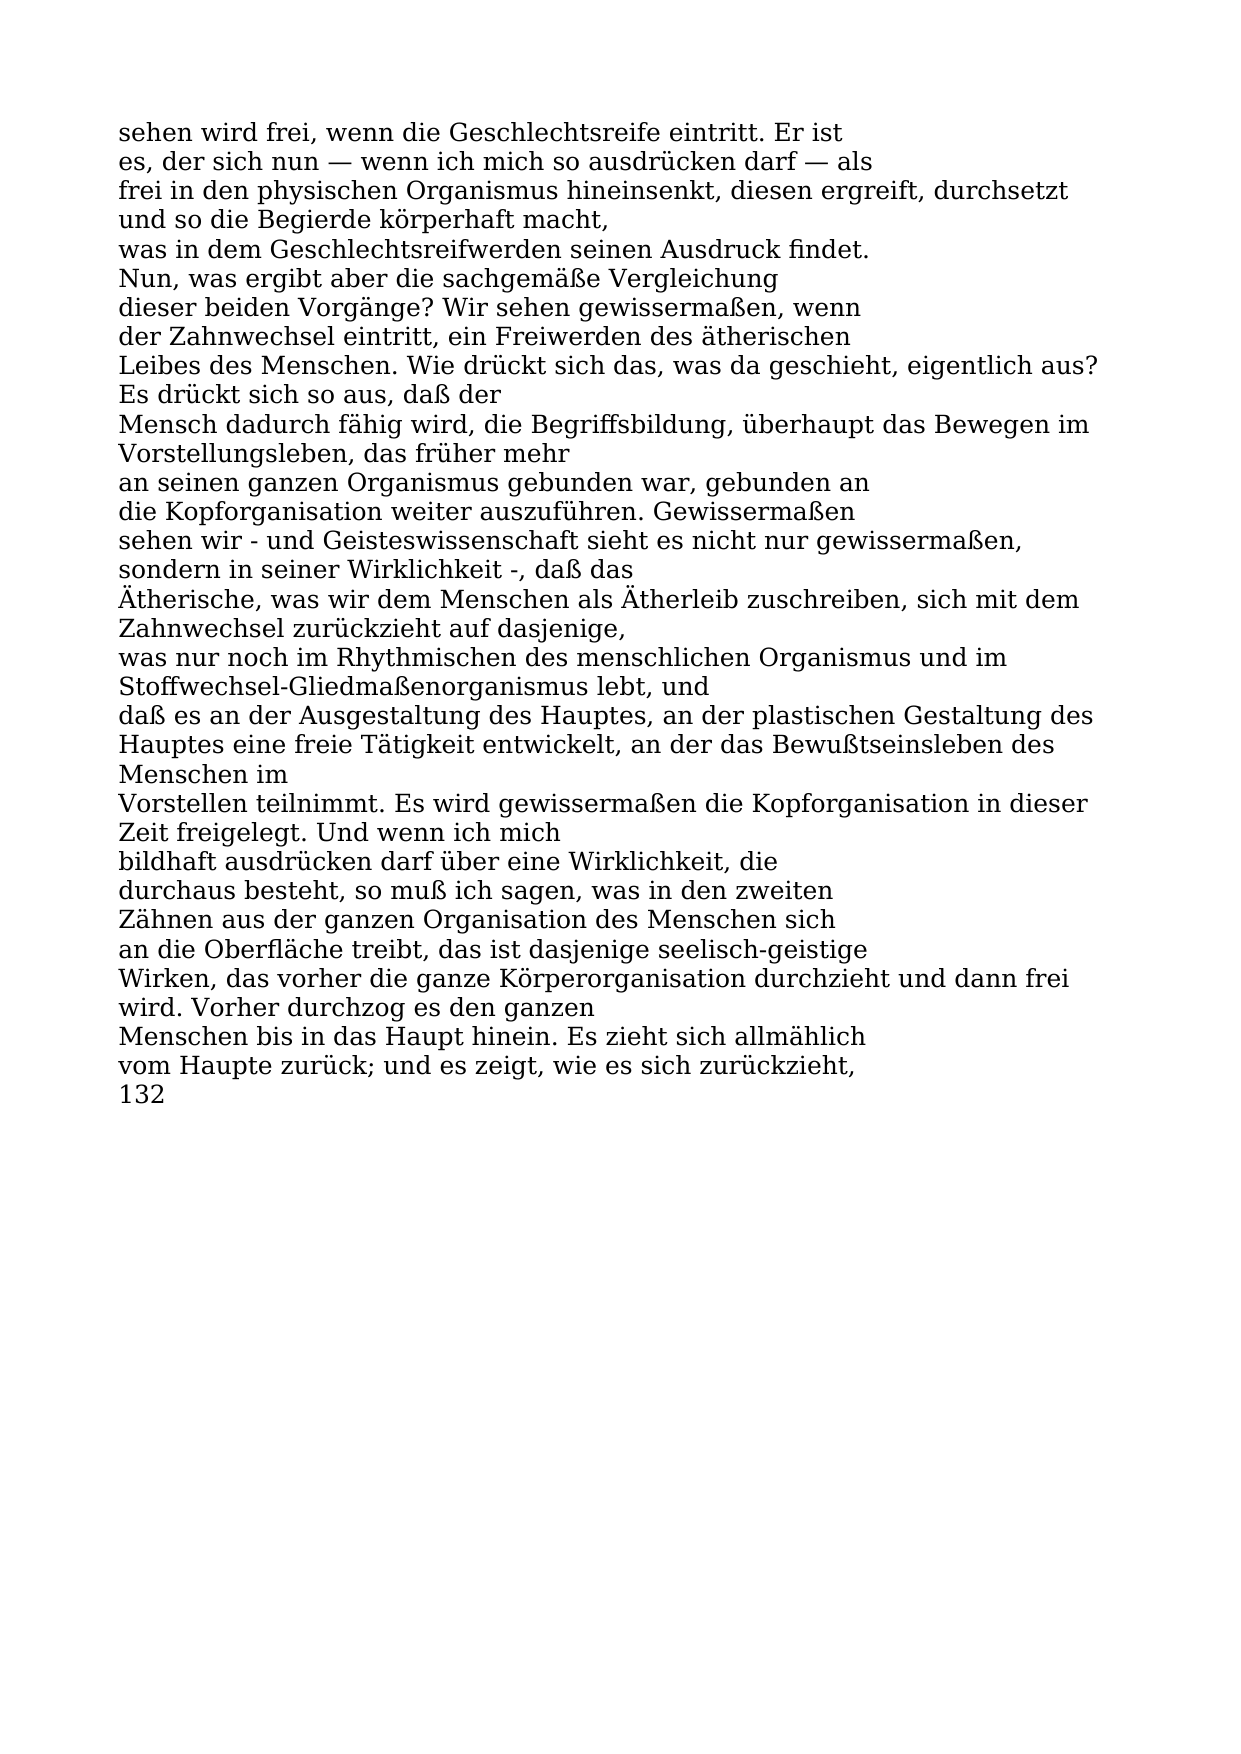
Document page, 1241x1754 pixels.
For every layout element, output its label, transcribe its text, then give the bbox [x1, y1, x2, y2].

text an seinen ganzen Organismus gebunden war, gebunden an [118, 468, 1122, 497]
text daß es an der Ausgestaltung des Hauptes, an der plastischen Gestaltung des Hauptes eine freie Tätigkeit entwickelt, an der das Bewußtseinsleben des Menschen im [118, 701, 1122, 789]
text sehen wir - und Geisteswissenschaft sieht es nicht nur gewissermaßen, sondern in seiner Wirklichkeit -, daß das [118, 526, 1122, 585]
text die Kopforganisation weiter auszuführen. Gewissermaßen [118, 497, 1122, 526]
text 132 [118, 1081, 1122, 1110]
text Wirken, das vorher die ganze Körperorganisation durchzieht und dann frei wird. Vorher durchzog es den ganzen [118, 964, 1122, 1022]
text vom Haupte zurück; und es zeigt, wie es sich zurückzieht, [118, 1051, 1122, 1081]
text sehen wird frei, wenn die Geschlechtsreife eintritt. Er ist [118, 118, 1122, 147]
text Mensch dadurch fähig wird, die Begriffsbildung, überhaupt das Bewegen im Vorstellungsleben, das früher mehr [118, 410, 1122, 468]
text frei in den physischen Organismus hineinsenkt, diesen ergreift, durchsetzt und so die Begierde körperhaft macht, [118, 176, 1122, 235]
text der Zahnwechsel eintritt, ein Freiwerden des ätherischen [118, 322, 1122, 351]
text Menschen bis in das Haupt hinein. Es zieht sich allmählich [118, 1022, 1122, 1051]
text was in dem Geschlechtsreifwerden seinen Ausdruck findet. [118, 235, 1122, 264]
text Vorstellen teilnimmt. Es wird gewissermaßen die Kopforganisation in dieser Zeit freigelegt. Und wenn ich mich [118, 789, 1122, 847]
text durchaus besteht, so muß ich sagen, was in den zweiten [118, 876, 1122, 906]
text es, der sich nun — wenn ich mich so ausdrücken darf — als [118, 147, 1122, 176]
text bildhaft ausdrücken darf über eine Wirklichkeit, die [118, 847, 1122, 876]
text Nun, was ergibt aber die sachgemäße Vergleichung [118, 264, 1122, 293]
text dieser beiden Vorgänge? Wir sehen gewissermaßen, wenn [118, 293, 1122, 322]
text an die Oberfläche treibt, das ist dasjenige seelisch-geistige [118, 935, 1122, 964]
text Ätherische, was wir dem Menschen als Ätherleib zuschreiben, sich mit dem Zahnwechsel zurückzieht auf dasjenige, [118, 585, 1122, 643]
text Zähnen aus der ganzen Organisation des Menschen sich [118, 906, 1122, 935]
text Leibes des Menschen. Wie drückt sich das, was da geschieht, eigentlich aus? Es drückt sich so aus, daß der [118, 351, 1122, 410]
text was nur noch im Rhythmischen des menschlichen Organismus und im Stoffwechsel-Gliedmaßenorganismus lebt, und [118, 643, 1122, 701]
